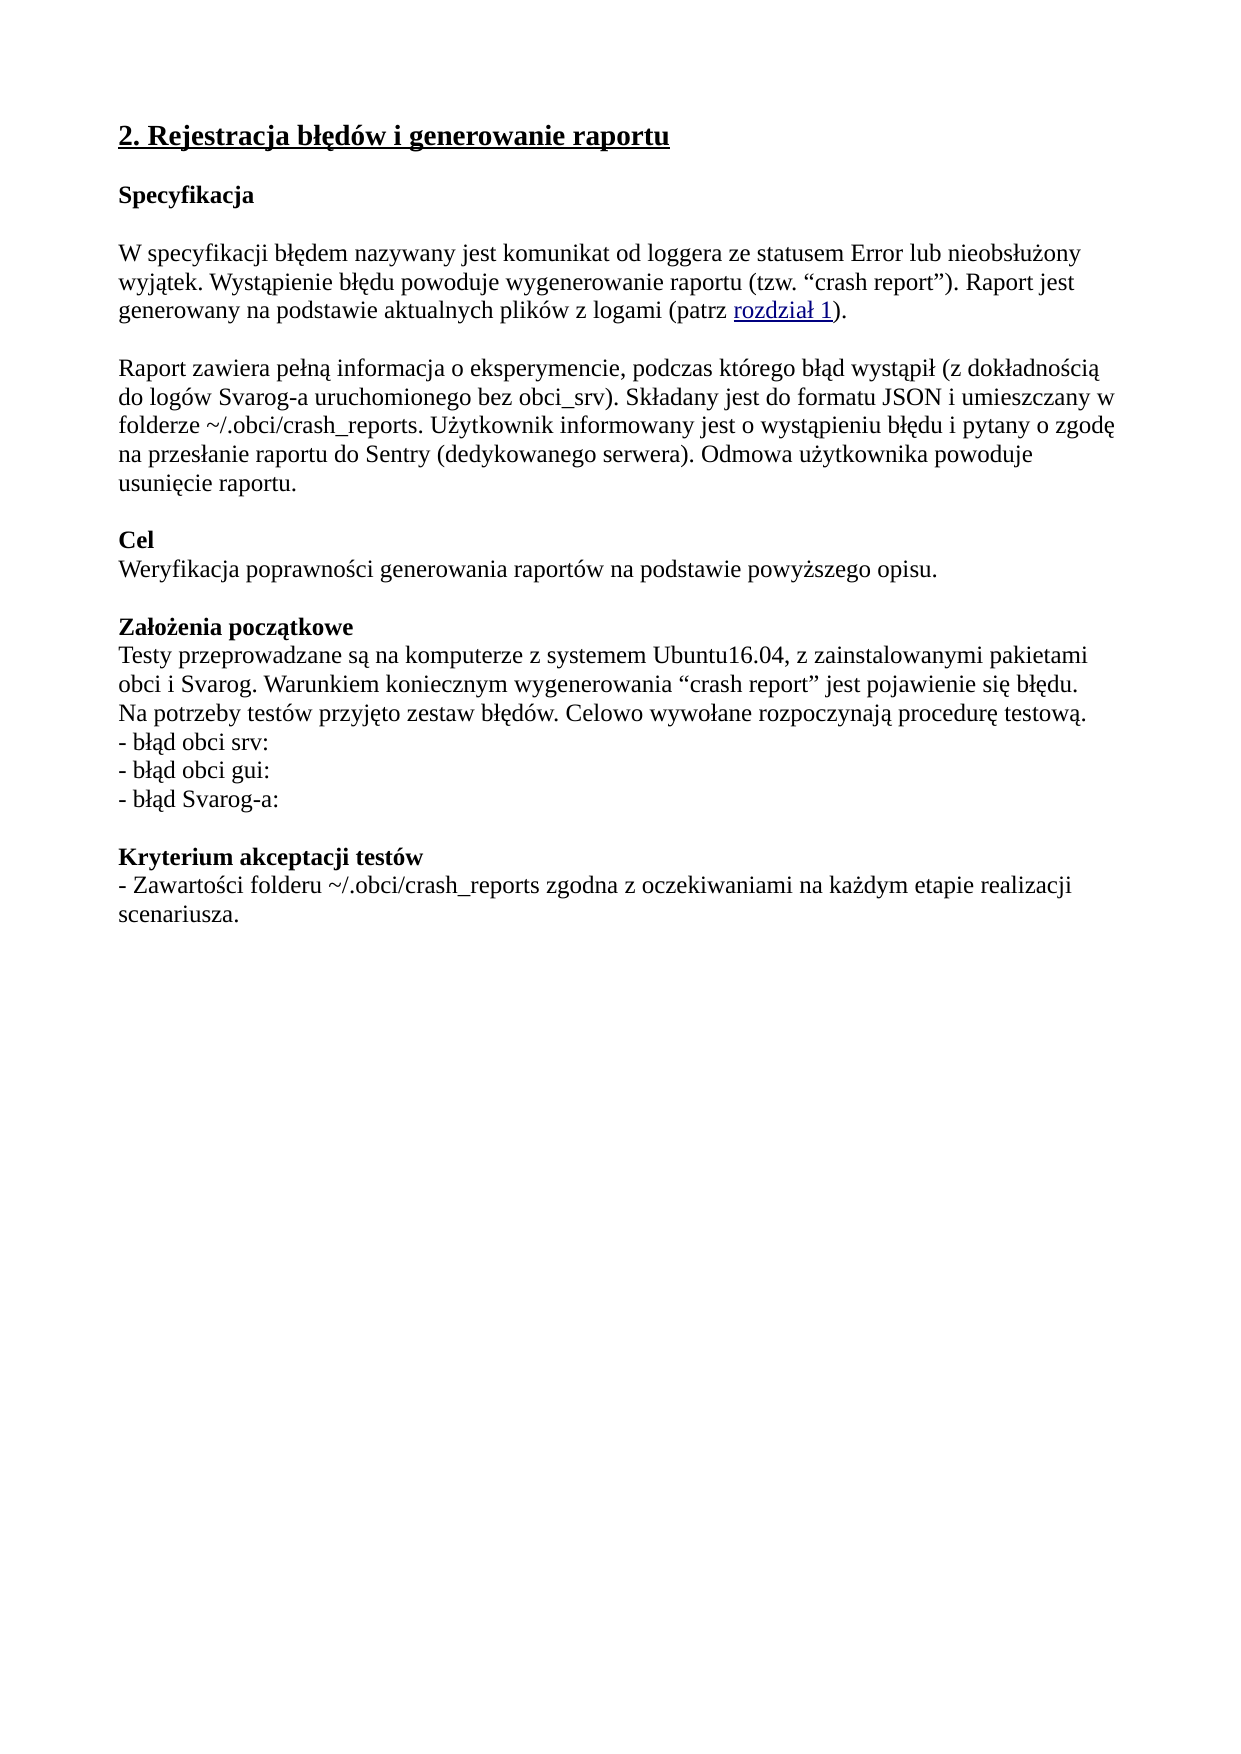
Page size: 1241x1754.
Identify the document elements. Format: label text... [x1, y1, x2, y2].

text Specyfikacja [118, 180, 1122, 209]
text Na potrzeby testów przyjęto zestaw błędów. Celowo wywołane rozpoczynają procedurę testową. [118, 698, 1122, 727]
text - błąd obci srv: [118, 727, 1122, 755]
text Testy przeprowadzane są na komputerze z systemem Ubuntu16.04, z zainstalowanymi pakietami obci i Svarog. Warunkiem koniecznym wygenerowania “crash report” jest pojawienie się błędu. [118, 640, 1122, 698]
text Raport zawiera pełną informacja o eksperymencie, podczas którego błąd wystąpił (z dokładnością do logów Svarog-a uruchomionego bez obci_srv). Składany jest do formatu JSON i umieszczany w folderze ~/.obci/crash_reports. Użytkownik informowany jest o wystąpieniu błędu i pytany o zgodę na przesłanie raportu do Sentry (dedykowanego serwera). Odmowa użytkownika powoduje usunięcie raportu. [118, 353, 1122, 497]
text - błąd Svarog-a: [118, 784, 1122, 813]
text Cel Weryfikacja poprawności generowania raportów na podstawie powyższego opisu. [118, 525, 1122, 583]
text - błąd obci gui: [118, 755, 1122, 784]
text - Zawartości folderu ~/.obci/crash_reports zgodna z oczekiwaniami na każdym etapie realizacji scenariusza. [118, 870, 1122, 928]
text Kryterium akceptacji testów [118, 842, 1122, 870]
text Założenia początkowe [118, 612, 1122, 640]
text 2. Rejestracja błędów i generowanie raportu [118, 118, 1122, 152]
text W specyfikacji błędem nazywany jest komunikat od loggera ze statusem Error lub nieobsłużony wyjątek. Wystąpienie błędu powoduje wygenerowanie raportu (tzw. “crash report”). Raport jest generowany na podstawie aktualnych plików z logami (patrz rozdział 1). [118, 238, 1122, 324]
